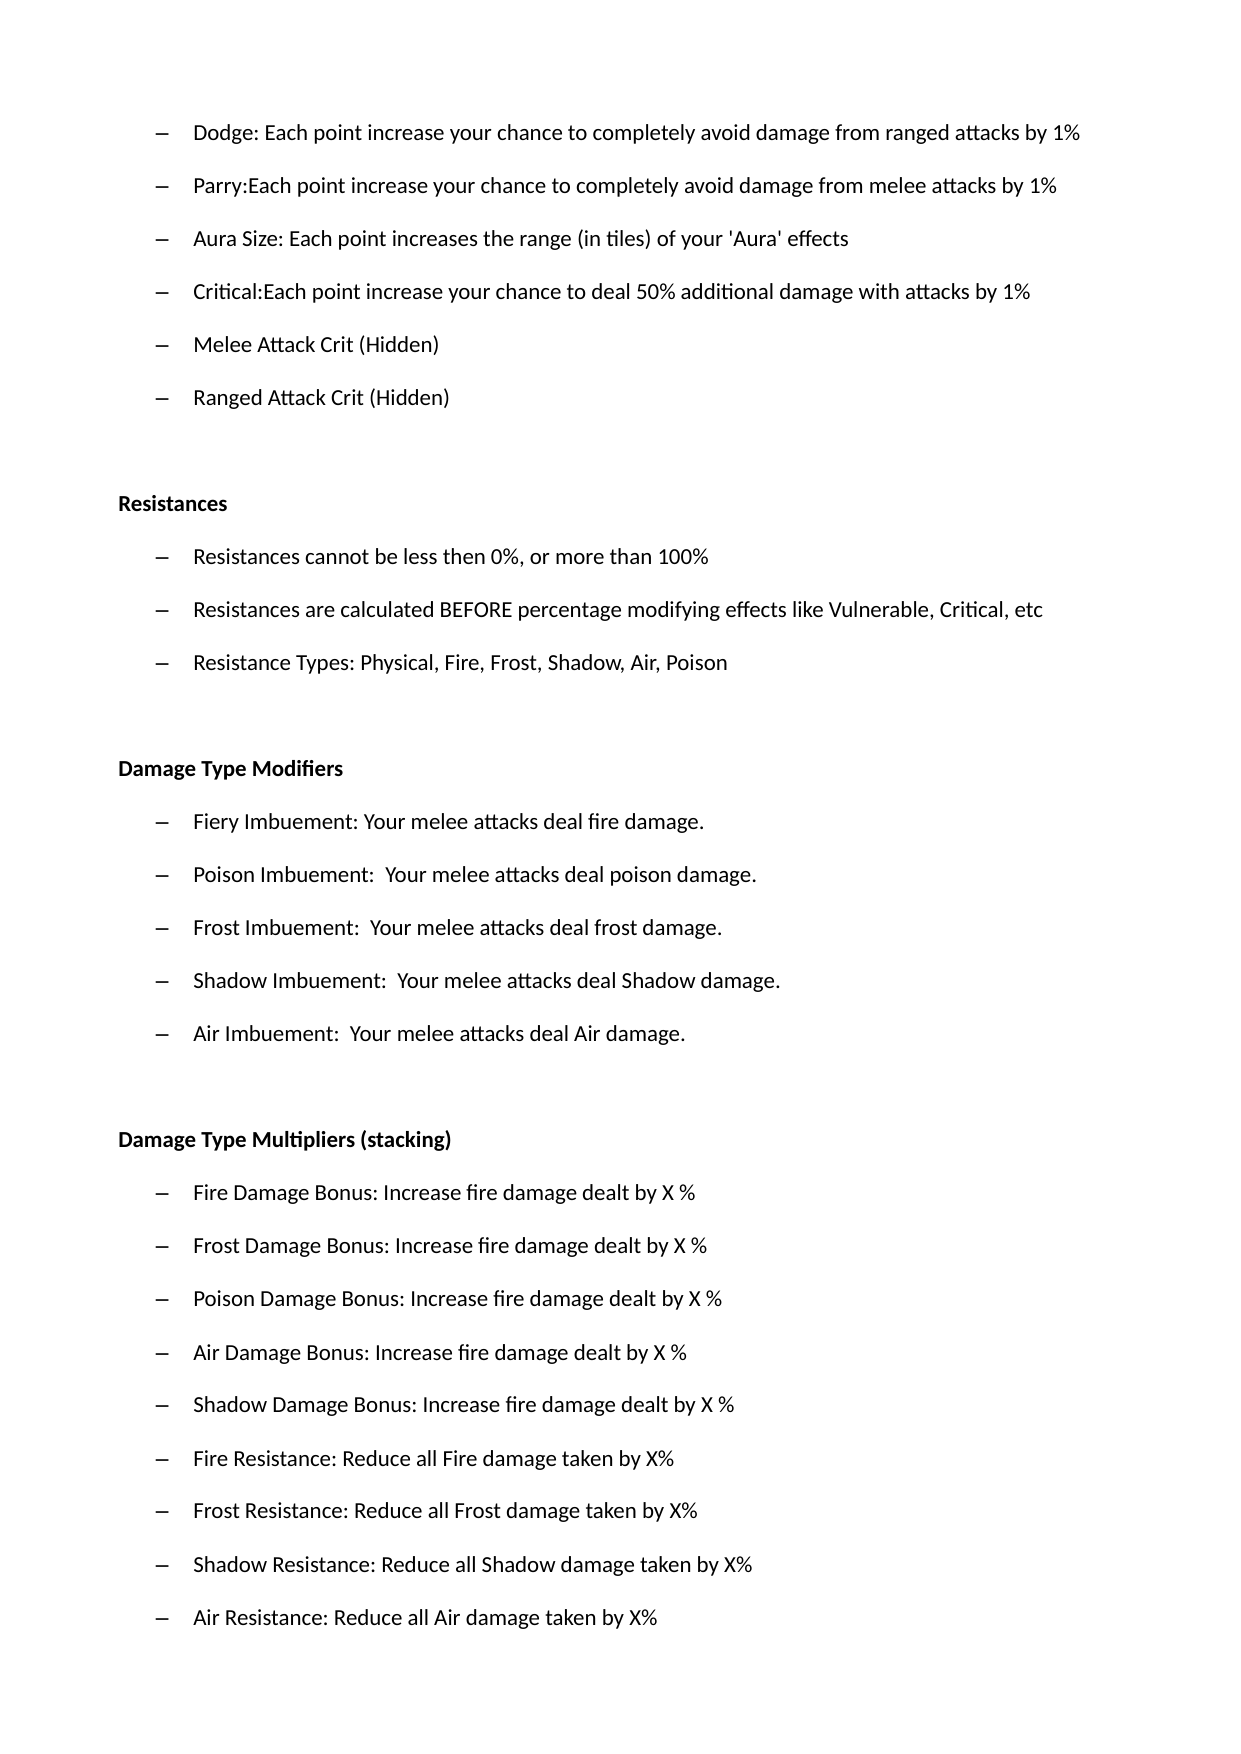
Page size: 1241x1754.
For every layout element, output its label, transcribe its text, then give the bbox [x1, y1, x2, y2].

list Frost Damage Bonus: Increase fire damage dealt by X % [156, 1232, 1122, 1259]
list Fiery Imbuement: Your melee attacks deal fire damage. [156, 807, 1122, 835]
list Fire Resistance: Reduce all Fire damage taken by X% [156, 1444, 1122, 1472]
list Frost Imbuement: Your melee attacks deal frost damage. [156, 913, 1122, 941]
list Poison Imbuement: Your melee attacks deal poison damage. [156, 860, 1122, 888]
list Critical:Each point increase your chance to deal 50% additional damage with attacks by 1% [156, 277, 1122, 305]
list Dodge: Each point increase your chance to completely avoid damage from ranged attacks by 1% [156, 118, 1122, 146]
list Resistances are calculated BEFORE percentage modifying effects like Vulnerable, Critical, etc [156, 595, 1122, 623]
list Parry:Each point increase your chance to completely avoid damage from melee attacks by 1% [156, 171, 1122, 199]
list Ranged Attack Crit (Hidden) [156, 383, 1122, 411]
list Poison Damage Bonus: Increase fire damage dealt by X % [156, 1284, 1122, 1313]
list Resistances cannot be less then 0%, or more than 100% [156, 542, 1122, 570]
list Aura Size: Each point increases the range (in tiles) of your 'Aura' effects [156, 224, 1122, 252]
list Air Resistance: Reduce all Air damage taken by X% [156, 1603, 1122, 1631]
list Air Imbuement: Your melee attacks deal Air damage. [156, 1019, 1122, 1047]
list Melee Attack Crit (Hidden) [156, 330, 1122, 358]
list Air Damage Bonus: Increase fire damage dealt by X % [156, 1338, 1122, 1366]
list Fire Damage Bonus: Increase fire damage dealt by X % [156, 1178, 1122, 1207]
text Resistances [118, 489, 1122, 517]
list Shadow Damage Bonus: Increase fire damage dealt by X % [156, 1391, 1122, 1419]
list Frost Resistance: Reduce all Frost damage taken by X% [156, 1497, 1122, 1525]
text Damage Type Modifiers [118, 754, 1122, 782]
list Shadow Resistance: Reduce all Shadow damage taken by X% [156, 1550, 1122, 1578]
list Resistance Types: Physical, Fire, Frost, Shadow, Air, Poison [156, 648, 1122, 676]
list Shadow Imbuement: Your melee attacks deal Shadow damage. [156, 966, 1122, 994]
text Damage Type Multipliers (stacking) [118, 1126, 1122, 1153]
